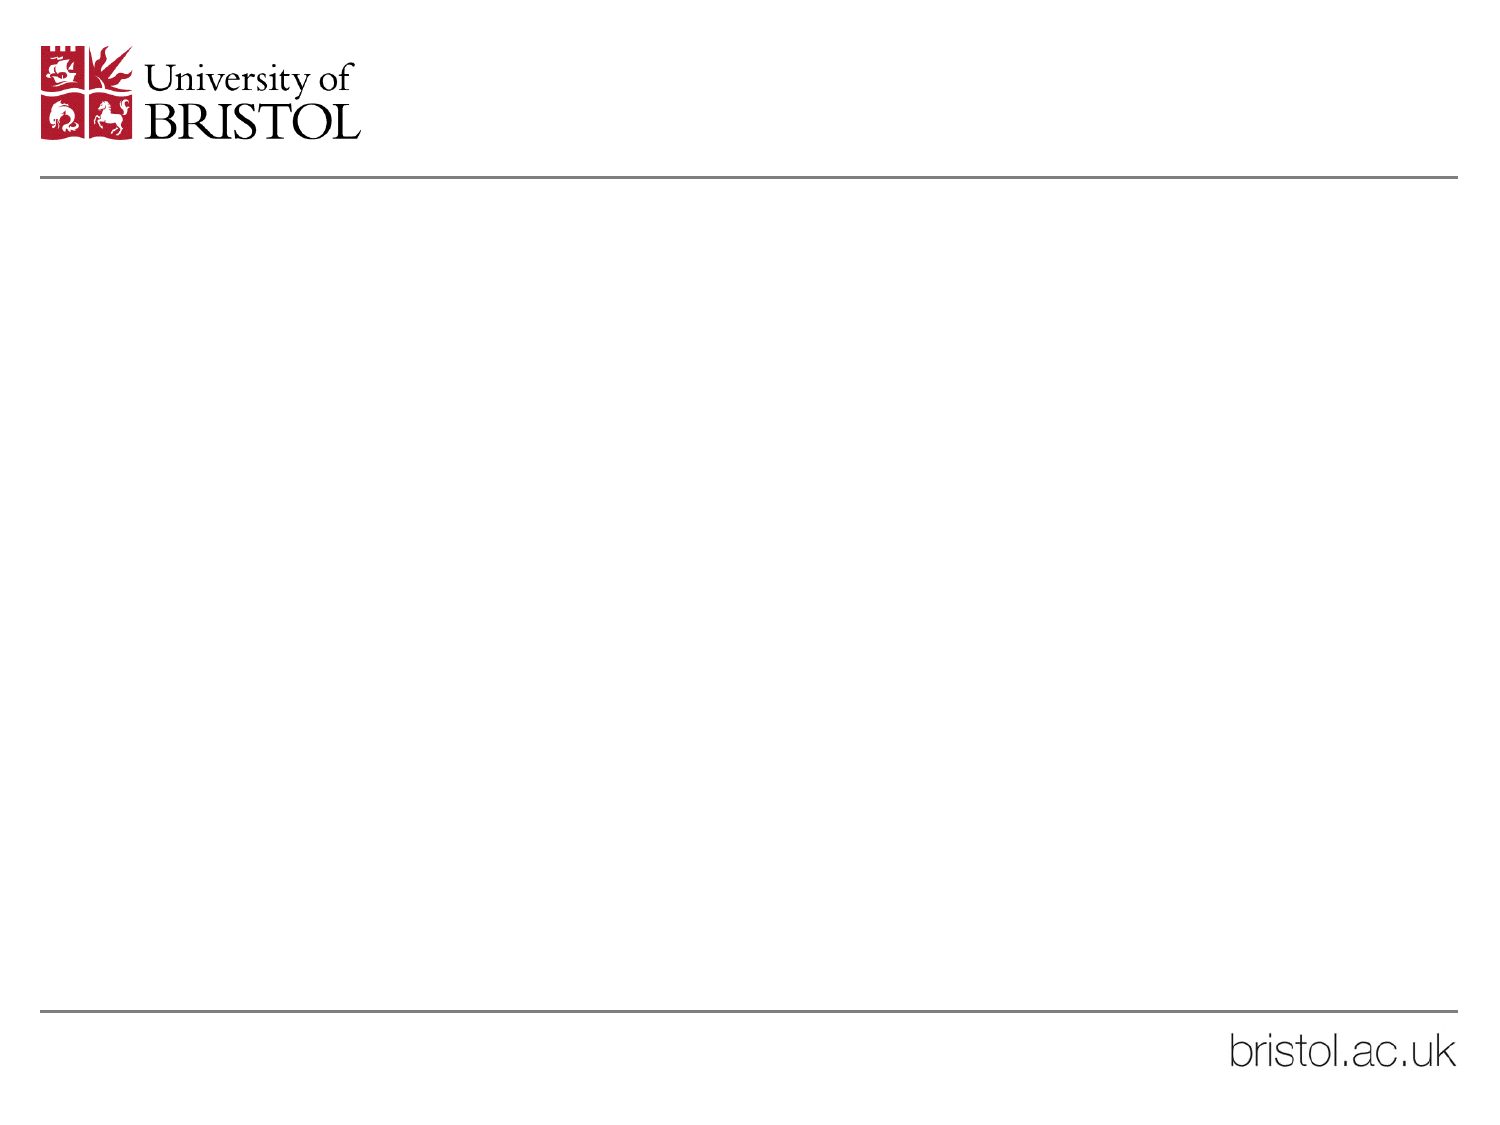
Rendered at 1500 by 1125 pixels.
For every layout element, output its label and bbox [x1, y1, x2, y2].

picture [41, 46, 361, 140]
picture [1214, 1023, 1459, 1080]
